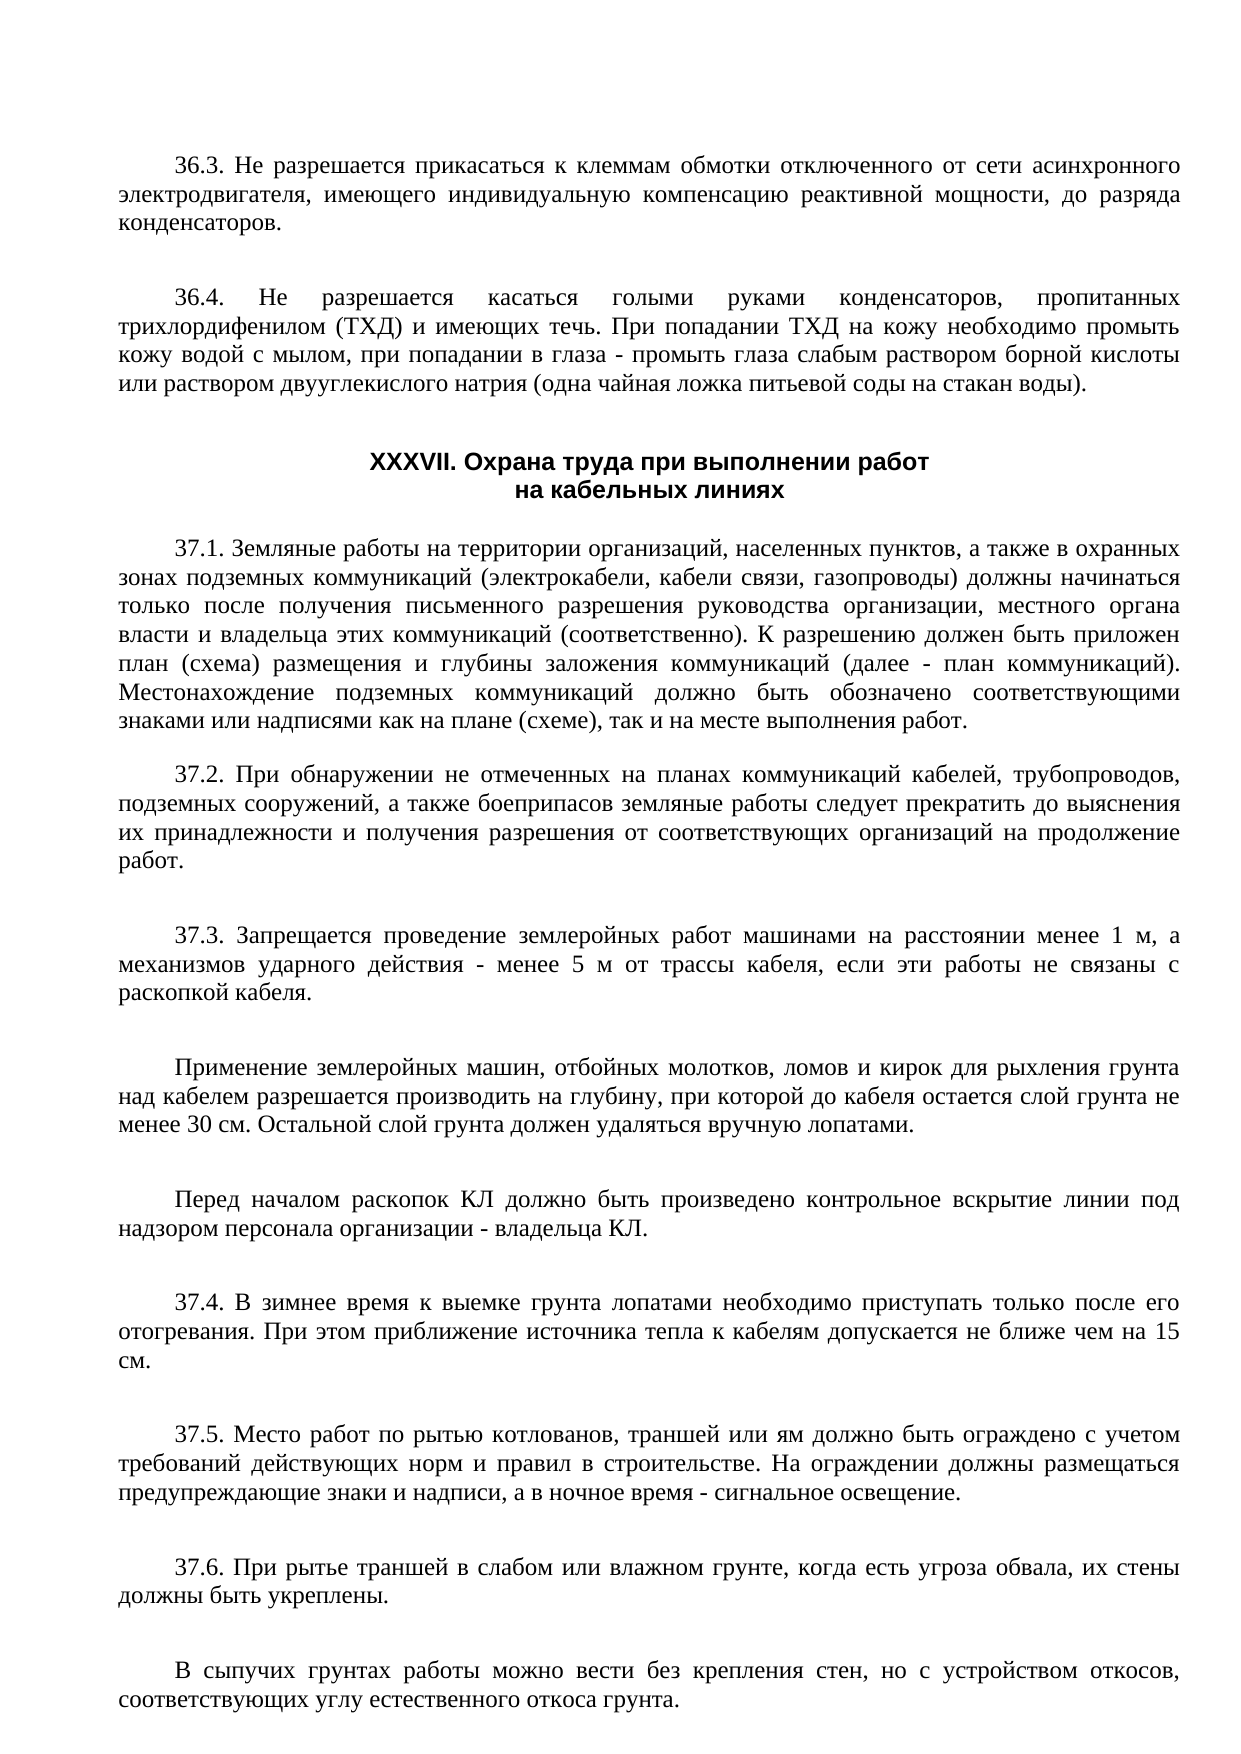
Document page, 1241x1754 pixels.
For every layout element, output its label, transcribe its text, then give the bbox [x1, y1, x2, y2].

text Применение землеройных машин, отбойных молотков, ломов и кирок для рыхления грунта над кабелем разрешается производить на глубину, при которой до кабеля остается слой грунта не менее 30 см. Остальной слой грунта должен удаляться вручную лопатами. [118, 1052, 1181, 1138]
text 37.2. При обнаружении не отмеченных на планах коммуникаций кабелей, трубопроводов, подземных сооружений, а также боеприпасов земляные работы следует прекратить до выяснения их принадлежности и получения разрешения от соответствующих организаций на продолжение работ. [118, 759, 1181, 874]
text 37.4. В зимнее время к выемке грунта лопатами необходимо приступать только после его отогревания. При этом приближение источника тепла к кабелям допускается не ближе чем на 15 см. [118, 1287, 1181, 1374]
text Перед началом раскопок КЛ должно быть произведено контрольное вскрытие линии под надзором персонала организации - владельца КЛ. [118, 1184, 1181, 1242]
text 37.1. Земляные работы на территории организаций, населенных пунктов, а также в охранных зонах подземных коммуникаций (электрокабели, кабели связи, газопроводы) должны начинаться только после получения письменного разрешения руководства организации, местного органа власти и владельца этих коммуникаций (соответственно). К разрешению должен быть приложен план (схема) размещения и глубины заложения коммуникаций (далее - план коммуникаций). Местонахождение подземных коммуникаций должно быть обозначено соответствующими знаками или надписями как на плане (схеме), так и на месте выполнения работ. [118, 533, 1181, 734]
text 36.4. Не разрешается касаться голыми руками конденсаторов, пропитанных трихлордифенилом (ТХД) и имеющих течь. При попадании ТХД на кожу необходимо промыть кожу водой с мылом, при попадании в глаза - промыть глаза слабым раствором борной кислоты или раствором двууглекислого натрия (одна чайная ложка питьевой соды на стакан воды). [118, 282, 1181, 397]
title XXXVII. Охрана труда при выполнении работ [118, 447, 1181, 475]
text 37.5. Место работ по рытью котлованов, траншей или ям должно быть ограждено с учетом требований действующих норм и правил в строительстве. На ограждении должны размещаться предупреждающие знаки и надписи, а в ночное время - сигнальное освещение. [118, 1419, 1181, 1506]
title на кабельных линиях [118, 475, 1181, 504]
text 37.3. Запрещается проведение землеройных работ машинами на расстоянии менее 1 м, а механизмов ударного действия - менее 5 м от трассы кабеля, если эти работы не связаны с раскопкой кабеля. [118, 920, 1181, 1006]
text 37.6. При рытье траншей в слабом или влажном грунте, когда есть угроза обвала, их стены должны быть укреплены. [118, 1552, 1181, 1609]
text В сыпучих грунтах работы можно вести без крепления стен, но с устройством откосов, соответствующих углу естественного откоса грунта. [118, 1655, 1181, 1712]
text 36.3. Не разрешается прикасаться к клеммам обмотки отключенного от сети асинхронного электродвигателя, имеющего индивидуальную компенсацию реактивной мощности, до разряда конденсаторов. [118, 150, 1181, 236]
